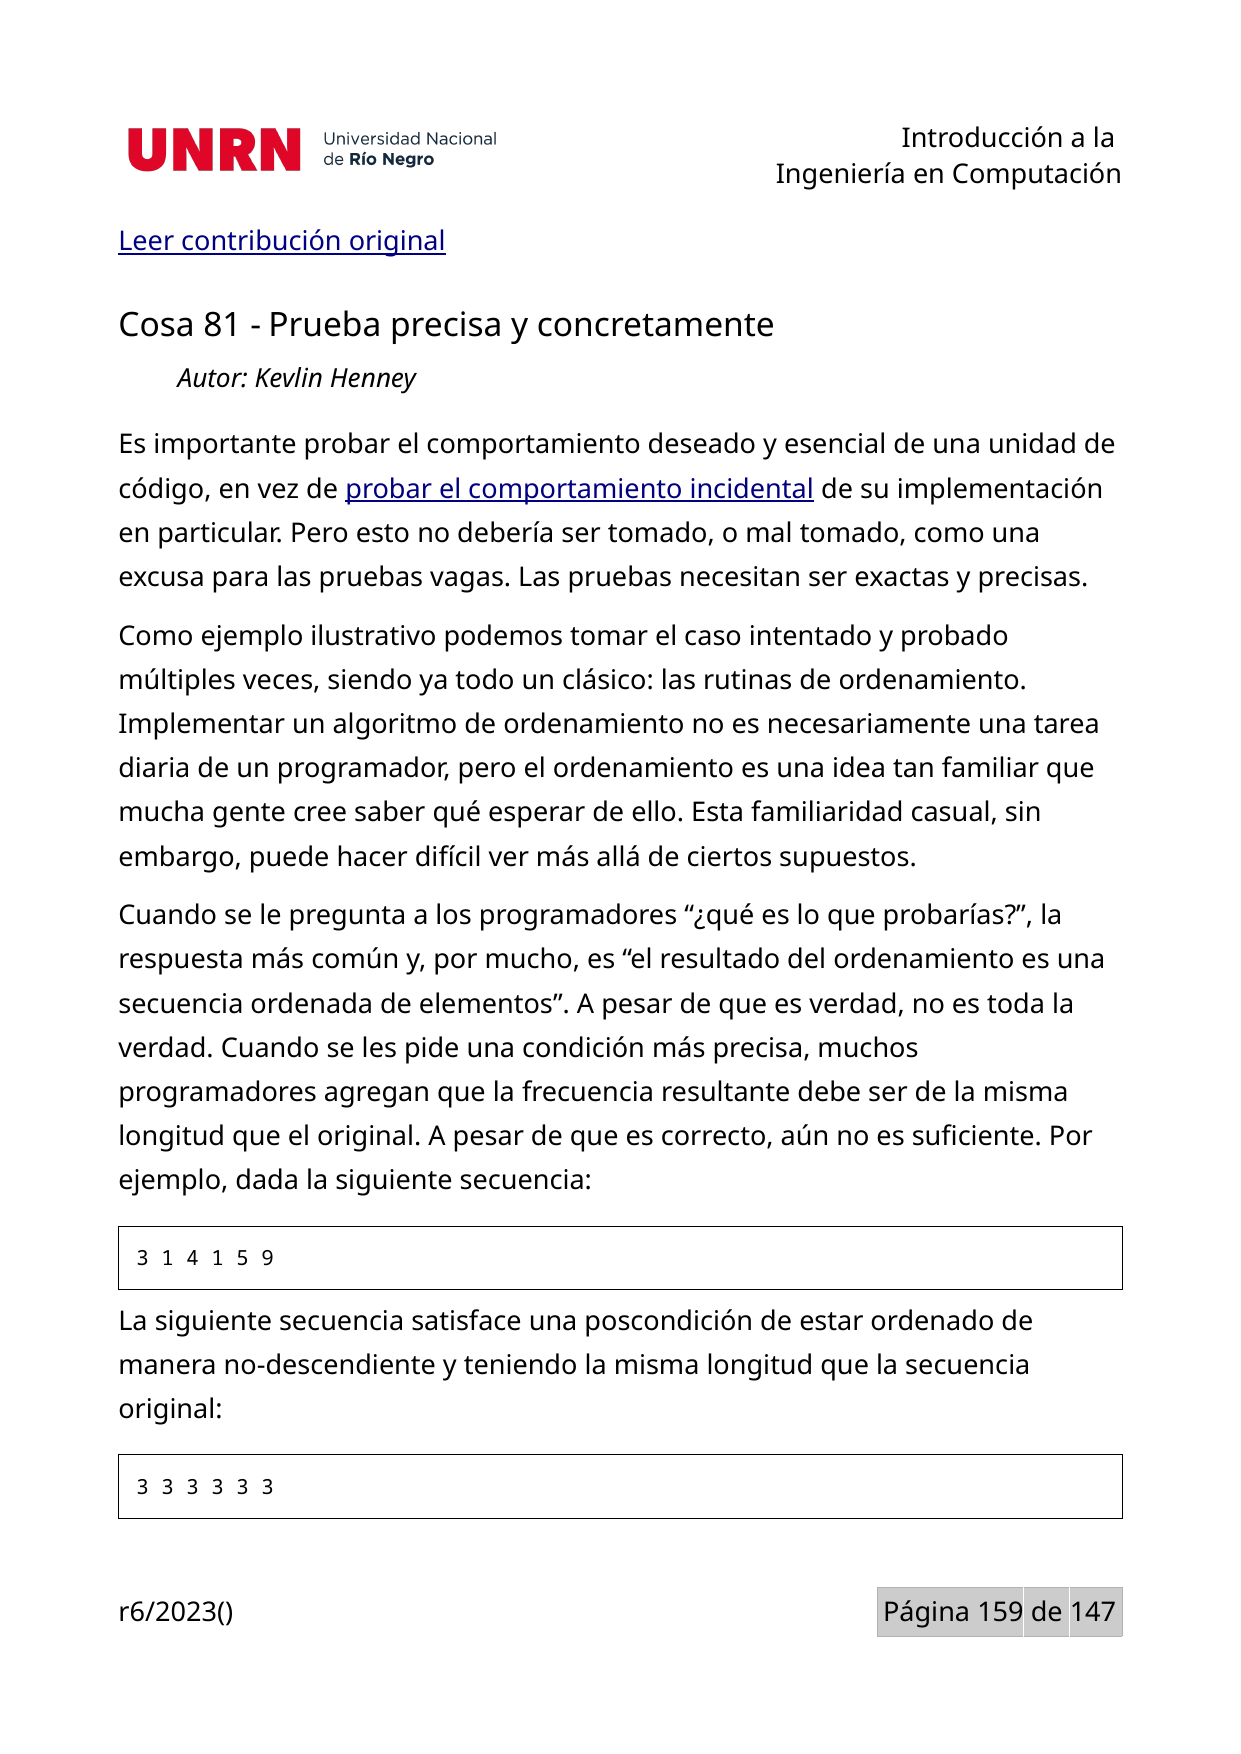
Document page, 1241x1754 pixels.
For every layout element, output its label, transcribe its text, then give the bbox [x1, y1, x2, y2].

text Leer contribución original [118, 221, 1122, 258]
text Autor: Kevlin Henney [177, 359, 1122, 395]
text Como ejemplo ilustrativo podemos tomar el caso intentado y probado múltiples veces, siendo ya todo un clásico: las rutinas de ordenamiento. Implementar un algoritmo de ordenamiento no es necesariamente una tarea diaria de un programador, pero el ordenamiento es una idea tan familiar que mucha gente cree saber qué esperar de ello. Esta familiaridad casual, sin embargo, puede hacer difícil ver más allá de ciertos supuestos. [118, 616, 1122, 874]
text 3 1 4 1 5 9 [119, 1227, 1122, 1289]
text 3 3 3 3 3 3 [119, 1455, 1122, 1518]
text Cuando se le pregunta a los programadores “¿qué es lo que probarías?”, la respuesta más común y, por mucho, es “el resultado del ordenamiento es una secuencia ordenada de elementos”. A pesar de que es verdad, no es toda la verdad. Cuando se les pide una condición más precisa, muchos programadores agregan que la frecuencia resultante debe ser de la misma longitud que el original. A pesar de que es correcto, aún no es suficiente. Por ejemplo, dada la siguiente secuencia: [118, 896, 1122, 1198]
subtitle Prueba precisa y concretamente [118, 301, 1122, 347]
text Es importante probar el comportamiento deseado y esencial de una unidad de código, en vez de probar el comportamiento incidental de su implementación en particular. Pero esto no debería ser tomado, o mal tomado, como una excusa para las pruebas vagas. Las pruebas necesitan ser exactas y precisas. [118, 425, 1122, 594]
picture [118, 118, 505, 180]
text La siguiente secuencia satisface una poscondición de estar ordenado de manera no-descendiente y teniendo la misma longitud que la secuencia original: [118, 1301, 1122, 1427]
